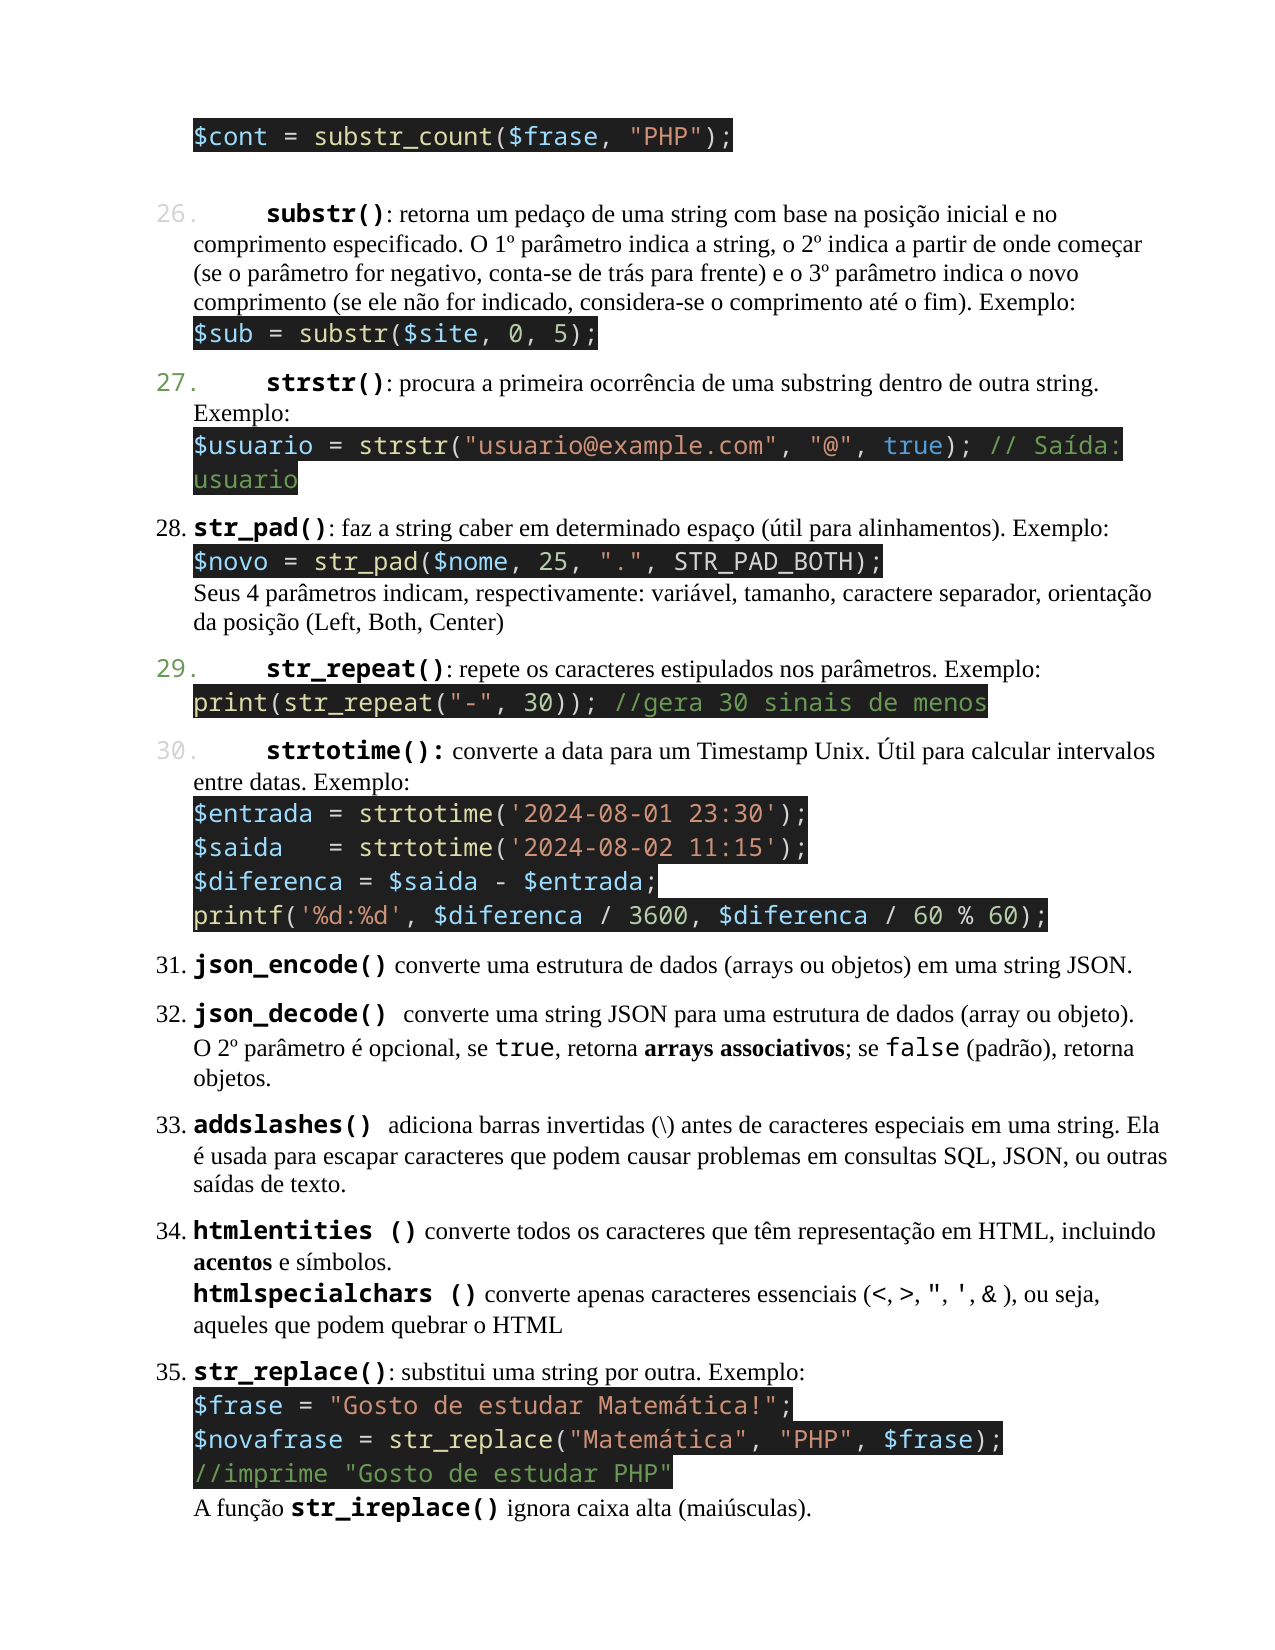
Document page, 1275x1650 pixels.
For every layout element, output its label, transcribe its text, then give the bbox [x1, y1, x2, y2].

list substr(): retorna um pedaço de uma string com base na posição inicial e no comprimento especificado. O 1º parâmetro indica a string, o 2º indica a partir de onde começar (se o parâmetro for negativo, conta-se de trás para frente) e o 3º parâmetro indica o novo comprimento (se ele não for indicado, considera-se o comprimento até o fim). Exemplo: $sub = substr($site, 0, 5); [156, 196, 1175, 350]
list addslashes() adiciona barras invertidas (\) antes de caracteres especiais em uma string. Ela é usada para escapar caracteres que podem causar problemas em consultas SQL, JSON, ou outras saídas de texto. [156, 1107, 1175, 1198]
list str_pad(): faz a string caber em determinado espaço (útil para alinhamentos). Exemplo: $novo = str_pad($nome, 25, ".", STR_PAD_BOTH); Seus 4 parâmetros indicam, respectivamente: variável, tamanho, caractere separador, orientação da posição (Left, Both, Center) [156, 510, 1175, 636]
list htmlentities () converte todos os caracteres que têm representação em HTML, incluindo acentos e símbolos. htmlspecialchars () converte apenas caracteres essenciais (<, >, ", ', & ), ou seja, aqueles que podem quebrar o HTML [156, 1213, 1175, 1339]
list json_encode() converte uma estrutura de dados (arrays ou objetos) em uma string JSON. [156, 947, 1175, 981]
list json_decode() converte uma string JSON para uma estrutura de dados (array ou objeto). O 2º parâmetro é opcional, se true, retorna arrays associativos; se false (padrão), retorna objetos. [156, 995, 1175, 1092]
list strstr(): procura a primeira ocorrência de uma substring dentro de outra string. Exemplo: $usuario = strstr("usuario@example.com", "@", true); // Saída: usuario [156, 364, 1175, 495]
list $cont = substr_count($frase, "PHP"); [156, 118, 1175, 181]
list strtotime(): converte a data para um Timestamp Unix. Útil para calcular intervalos entre datas. Exemplo: $entrada = strtotime('2024-08-01 23:30'); $saida = strtotime('2024-08-02 11:15'); $diferenca = $saida - $entrada; printf('%d:%d', $diferenca / 3600, $diferenca / 60 % 60); [156, 733, 1175, 932]
list str_repeat(): repete os caracteres estipulados nos parâmetros. Exemplo: print(str_repeat("-", 30)); //gera 30 sinais de menos [156, 650, 1175, 718]
list str_replace(): substitui uma string por outra. Exemplo: $frase = "Gosto de estudar Matemática!"; $novafrase = str_replace("Matemática", "PHP", $frase); //imprime "Gosto de estudar PHP" A função str_ireplace() ignora caixa alta (maiúsculas). [156, 1353, 1175, 1523]
